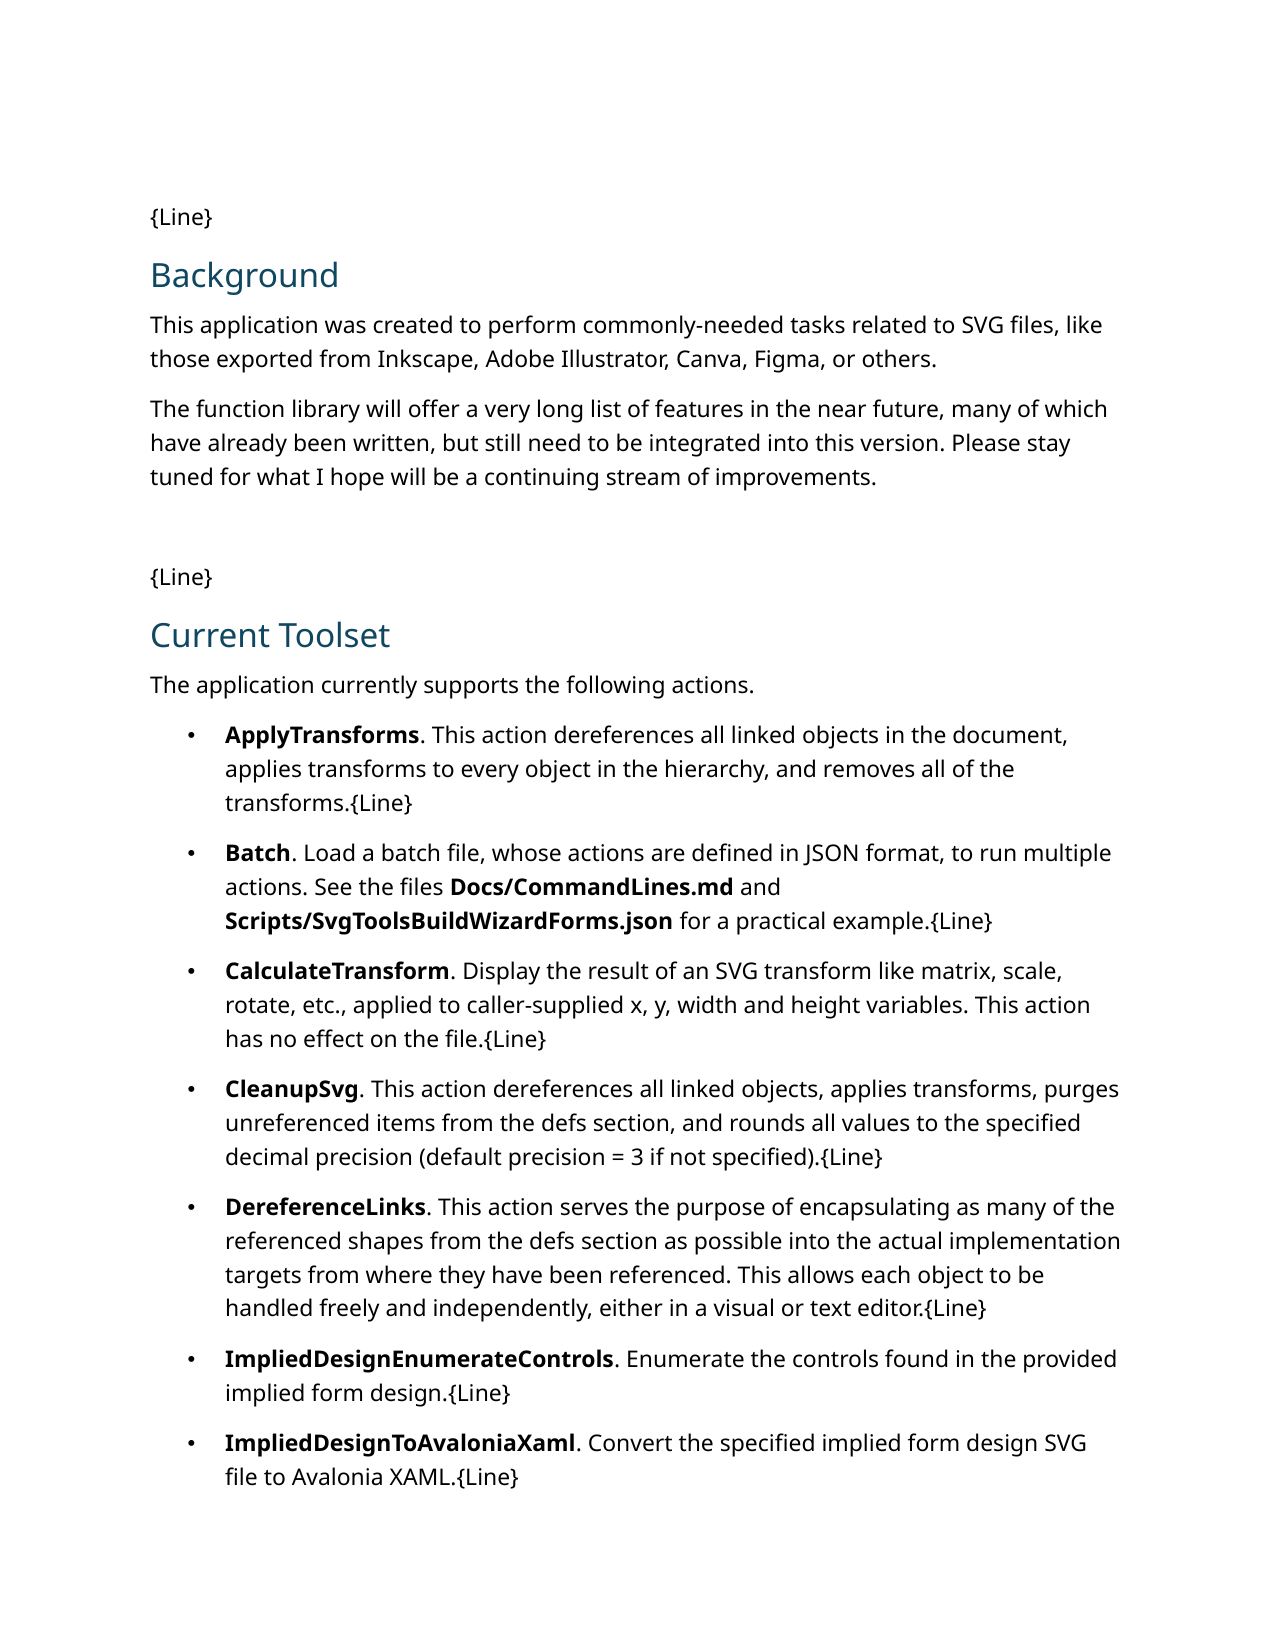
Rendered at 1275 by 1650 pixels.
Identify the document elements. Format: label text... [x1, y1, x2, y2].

list Batch. Load a batch file, whose actions are defined in JSON format, to run multiple actions. See the files Docs/CommandLines.md and Scripts/SvgToolsBuildWizardForms.json for a practical example.{Line} [187, 837, 1125, 936]
text {Line} [150, 561, 1125, 593]
list CleanupSvg. This action dereferences all linked objects, applies transforms, purges unreferenced items from the defs section, and rounds all values to the specified decimal precision (default precision = 3 if not specified).{Line} [187, 1073, 1125, 1172]
list ImpliedDesignEnumerateControls. Enumerate the controls found in the provided implied form design.{Line} [187, 1343, 1125, 1408]
list ApplyTransforms. This action dereferences all linked objects in the document, applies transforms to every object in the hierarchy, and removes all of the transforms.{Line} [187, 719, 1125, 818]
text {Line} [150, 201, 1125, 232]
subtitle Background [150, 252, 1125, 297]
text The function library will offer a very long list of features in the near future, many of which have already been written, but still need to be integrated into this version. Please stay tuned for what I hope will be a continuing stream of improvements. [150, 393, 1125, 492]
list CalculateTransform. Display the result of an SVG transform like matrix, scale, rotate, etc., applied to caller-supplied x, y, width and height variables. This action has no effect on the file.{Line} [187, 955, 1125, 1054]
text The application currently supports the following actions. [150, 669, 1125, 700]
subtitle Current Toolset [150, 612, 1125, 657]
text This application was created to perform commonly-needed tasks related to SVG files, like those exported from Inkscape, Adobe Illustrator, Canva, Figma, or others. [150, 309, 1125, 374]
list DereferenceLinks. This action serves the purpose of encapsulating as many of the referenced shapes from the defs section as possible into the actual implementation targets from where they have been referenced. This allows each object to be handled freely and independently, either in a visual or text editor.{Line} [187, 1191, 1125, 1324]
list ImpliedDesignToAvaloniaXaml. Convert the specified implied form design SVG file to Avalonia XAML.{Line} [187, 1427, 1125, 1492]
